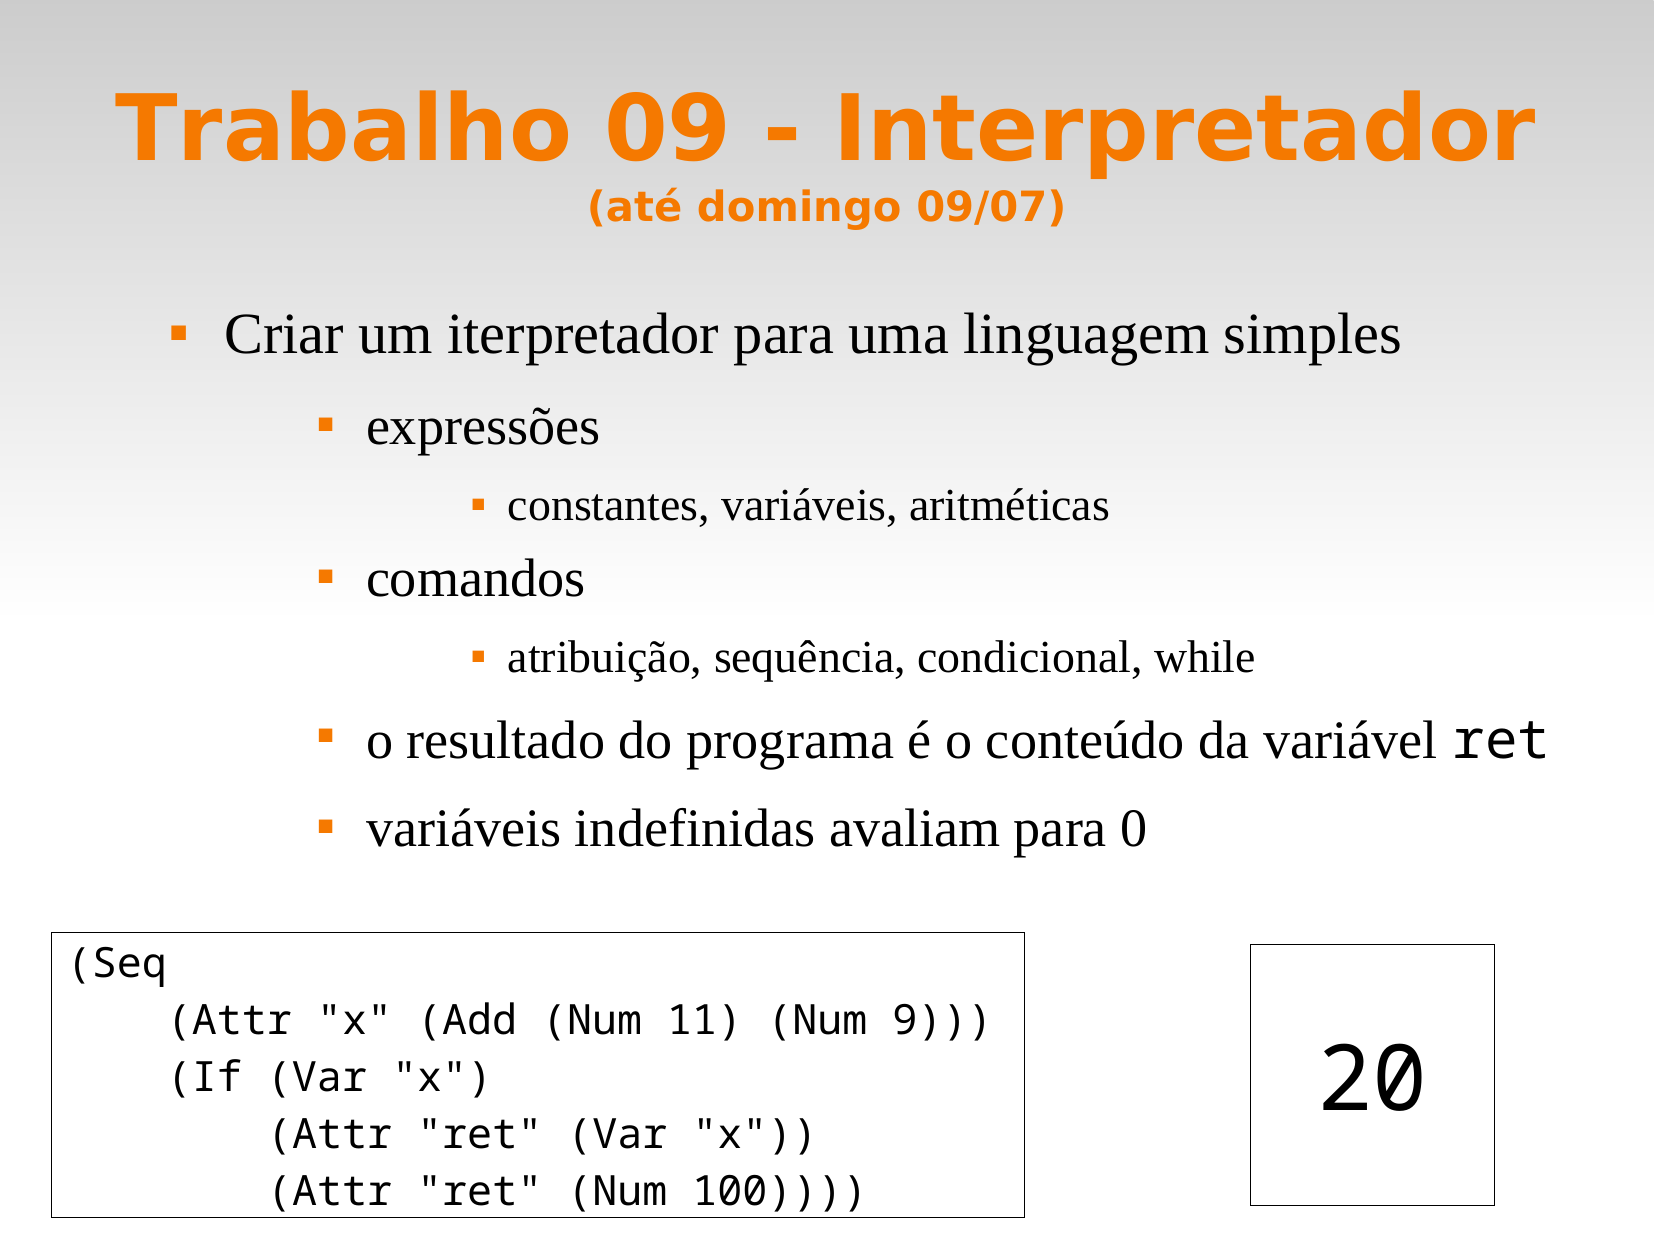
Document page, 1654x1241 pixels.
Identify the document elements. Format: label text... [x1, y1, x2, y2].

text_box (Seq (Attr "x" (Add (Num 11) (Num 9))) (If (Var "x") (Attr "ret" (Var "x")) (Attr "ret" (Num 100)))) [51, 944, 1025, 1206]
text_box 20 [1250, 944, 1495, 1206]
title Trabalho 09 - Interpretador (até domingo 09/07) [82, 49, 1571, 257]
list Criar um iterpretador para uma linguagem simples expressões constantes, variáveis, aritméticas comandos atribuição, sequência, condicional, while o resultado do programa é o conteúdo da variável ret variáveis indefinidas avaliam para 0 [82, 302, 1571, 1121]
